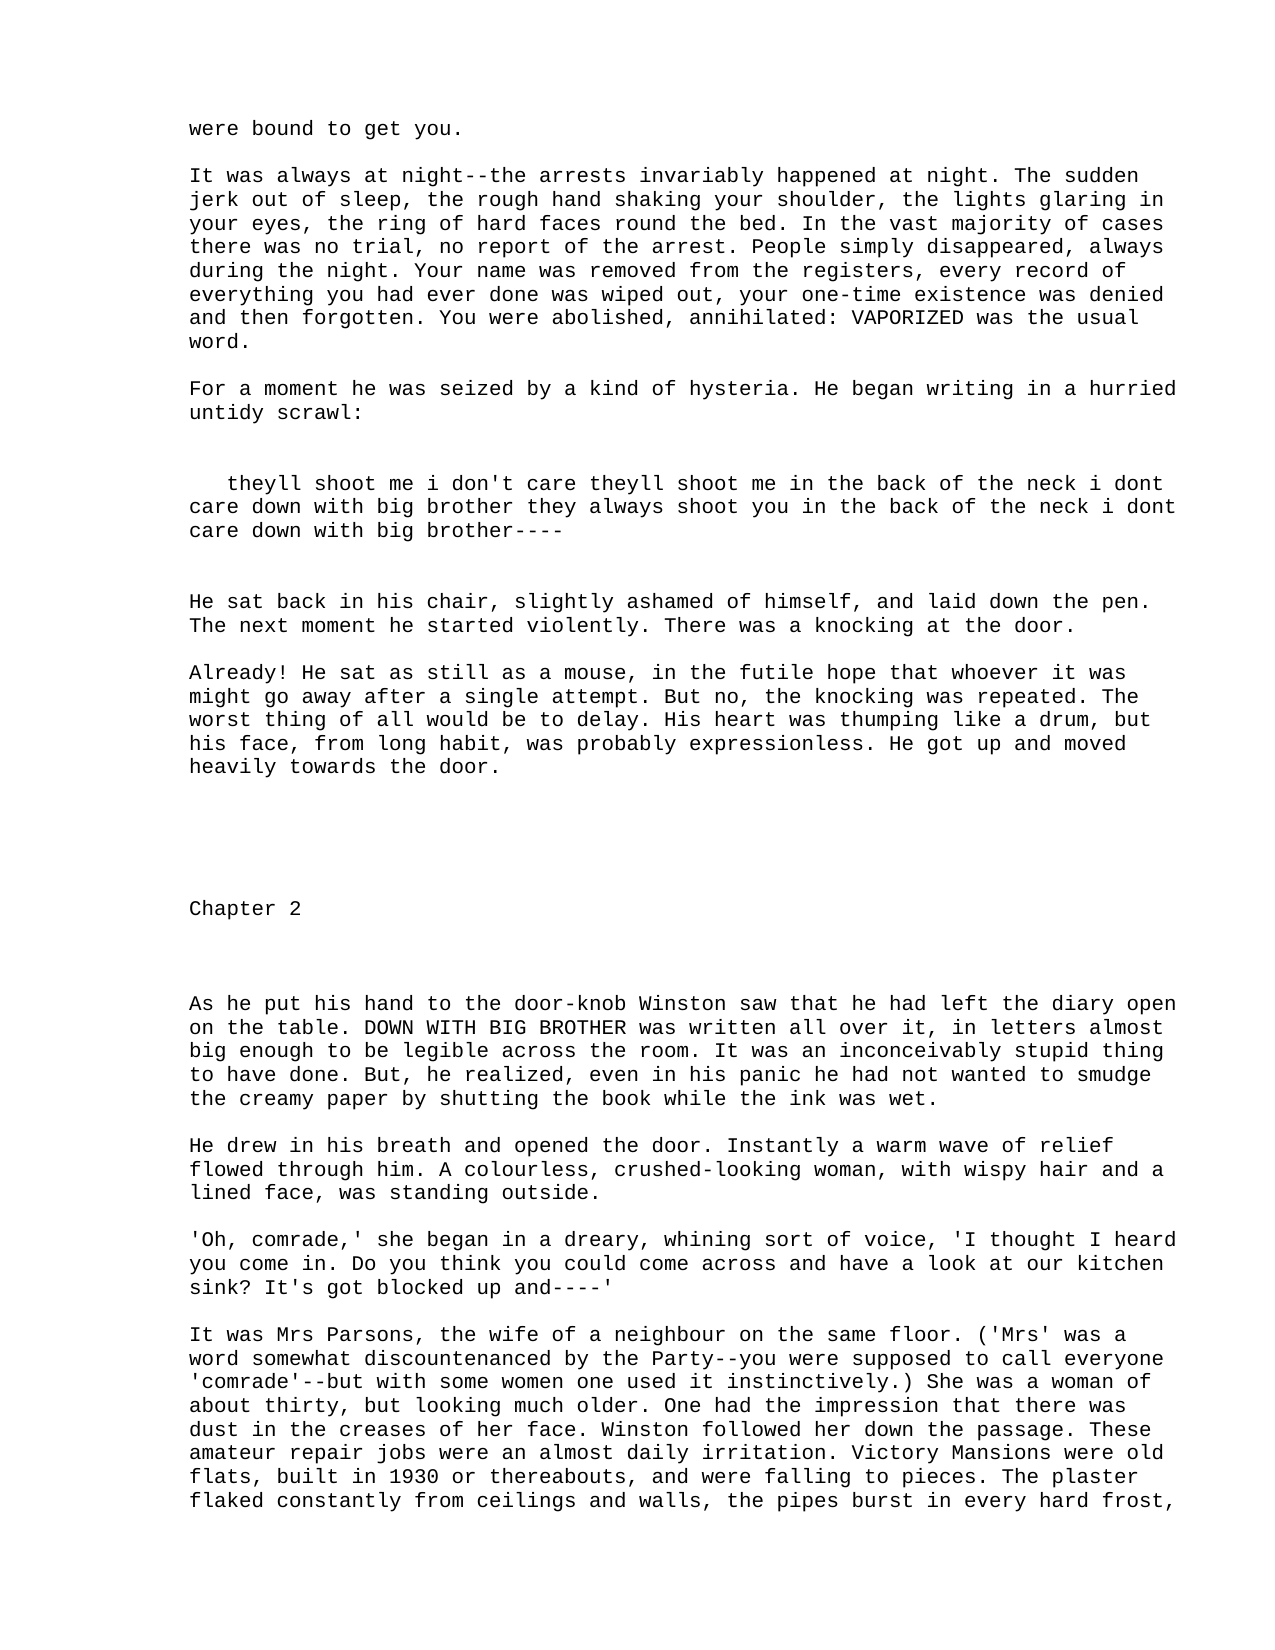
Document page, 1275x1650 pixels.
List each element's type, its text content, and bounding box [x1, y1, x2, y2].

text were bound to get you. It was always at night--the arrests invariably happened at night. The sudden jerk out of sleep, the rough hand shaking your shoulder, the lights glaring in your eyes, the ring of hard faces round the bed. In the vast majority of cases there was no trial, no report of the arrest. People simply disappeared, always during the night. Your name was removed from the registers, every record of everything you had ever done was wiped out, your one-time existence was denied and then forgotten. You were abolished, annihilated: VAPORIZED was the usual word. For a moment he was seized by a kind of hysteria. He began writing in a hurried untidy scrawl: theyll shoot me i don't care theyll shoot me in the back of the neck i dont care down with big brother they always shoot you in the back of the neck i dont care down with big brother---- He sat back in his chair, slightly ashamed of himself, and laid down the pen. The next moment he started violently. There was a knocking at the door. Already! He sat as still as a mouse, in the futile hope that whoever it was might go away after a single attempt. But no, the knocking was repeated. The worst thing of all would be to delay. His heart was thumping like a drum, but his face, from long habit, was probably expressionless. He got up and moved heavily towards the door. Chapter 2 As he put his hand to the door-knob Winston saw that he had left the diary open on the table. DOWN WITH BIG BROTHER was written all over it, in letters almost big enough to be legible across the room. It was an inconceivably stupid thing to have done. But, he realized, even in his panic he had not wanted to smudge the creamy paper by shutting the book while the ink was wet. He drew in his breath and opened the door. Instantly a warm wave of relief flowed through him. A colourless, crushed-looking woman, with wispy hair and a lined face, was standing outside. 'Oh, comrade,' she began in a dreary, whining sort of voice, 'I thought I heard you come in. Do you think you could come across and have a look at our kitchen sink? It's got blocked up and----' It was Mrs Parsons, the wife of a neighbour on the same floor. ('Mrs' was a word somewhat discountenanced by the Party--you were supposed to call everyone 'comrade'--but with some women one used it instinctively.) She was a woman of about thirty, but looking much older. One had the impression that there was dust in the creases of her face. Winston followed her down the passage. These amateur repair jobs were an almost daily irritation. Victory Mansions were old flats, built in 1930 or thereabouts, and were falling to pieces. The plaster flaked constantly from ceilings and walls, the pipes burst in every hard frost, [189, 118, 1185, 1513]
